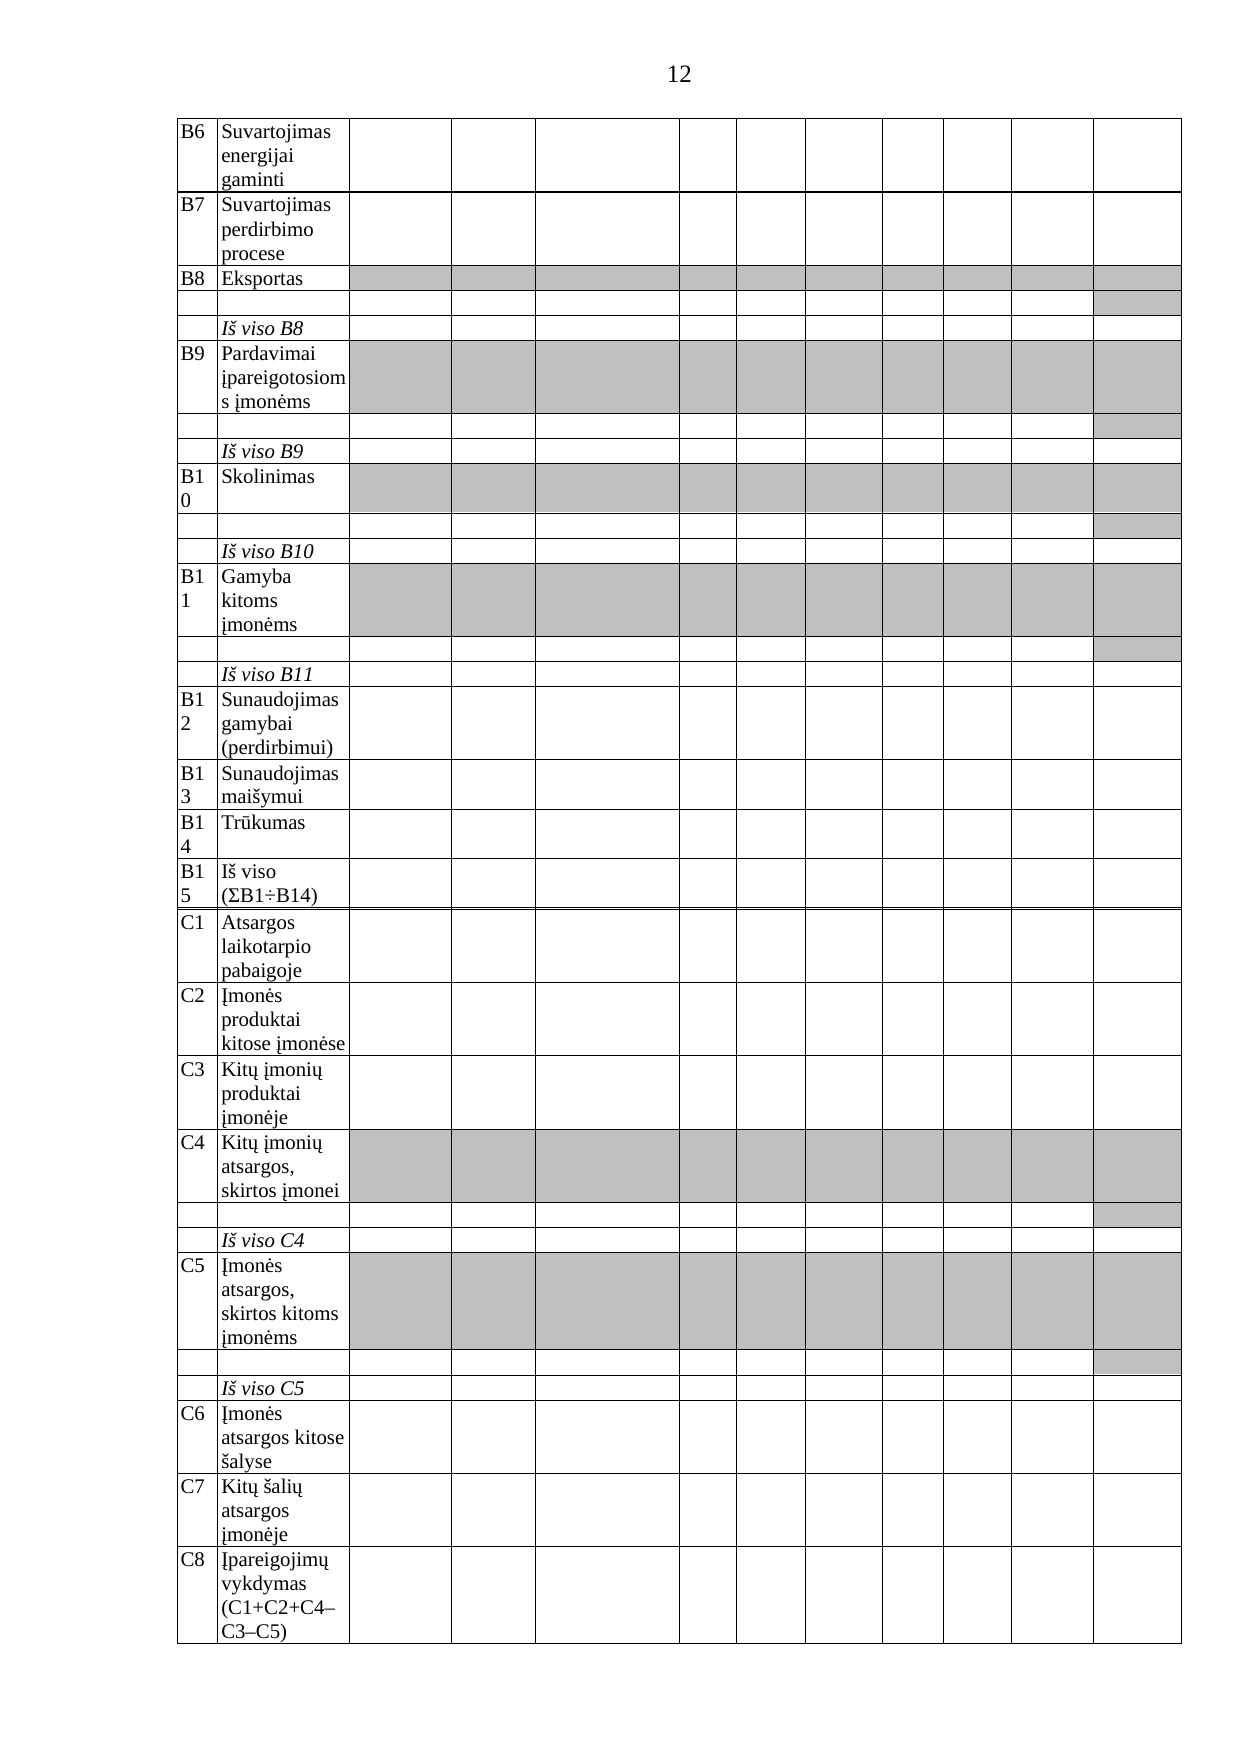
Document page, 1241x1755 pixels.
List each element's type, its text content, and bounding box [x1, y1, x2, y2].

table_cell [680, 1474, 736, 1546]
table_cell Trūkumas [218, 810, 349, 858]
table_cell [737, 316, 805, 340]
table_cell Suvartojimas perdirbimo procese [218, 193, 349, 264]
table_cell C8 [178, 1547, 217, 1643]
table_cell [178, 637, 217, 661]
table_cell [1094, 810, 1181, 858]
table_cell [680, 637, 736, 661]
table_cell [883, 1474, 943, 1546]
table_cell [1012, 1401, 1093, 1473]
table_cell [944, 414, 1011, 438]
table_cell Iš viso B10 [218, 539, 349, 563]
table_cell [1094, 464, 1181, 512]
table_cell [452, 760, 535, 808]
table_cell [737, 119, 805, 191]
table_cell [806, 193, 882, 264]
table_cell [536, 316, 679, 340]
table_cell [452, 341, 535, 413]
table_cell [178, 316, 217, 340]
table_cell [737, 341, 805, 413]
table_cell [806, 687, 882, 759]
table_cell [536, 810, 679, 858]
table_cell [536, 983, 679, 1055]
table_cell [1094, 1056, 1181, 1129]
table_cell [806, 1376, 882, 1399]
table_cell [452, 564, 535, 636]
table_cell [806, 1130, 882, 1202]
table_cell [1094, 539, 1181, 563]
table_cell [452, 662, 535, 686]
table_cell [883, 910, 943, 982]
table_cell [1012, 193, 1093, 264]
table_cell [536, 266, 679, 290]
table_cell [1094, 1401, 1181, 1473]
table_cell [536, 193, 679, 264]
table_cell [1012, 637, 1093, 661]
table_cell [1012, 1350, 1093, 1374]
table_cell [178, 414, 217, 438]
table_cell [680, 687, 736, 759]
table_cell [1094, 439, 1181, 463]
table_cell Įmonės atsargos, skirtos kitoms įmonėms [218, 1253, 349, 1349]
table_cell [883, 291, 943, 315]
table_cell [737, 810, 805, 858]
table_cell [536, 1203, 679, 1227]
table_cell [806, 341, 882, 413]
table_cell [737, 291, 805, 315]
table_cell [883, 1376, 943, 1399]
table_cell [350, 637, 451, 661]
table_cell [350, 1547, 451, 1643]
table_cell [680, 1376, 736, 1399]
table_cell [350, 983, 451, 1055]
table_cell [1094, 414, 1181, 438]
table_cell [883, 1203, 943, 1227]
table_cell [218, 1203, 349, 1227]
table_cell [350, 687, 451, 759]
table_cell [536, 859, 679, 907]
table_cell Iš viso C4 [218, 1228, 349, 1252]
table_cell [1012, 859, 1093, 907]
table_cell [452, 810, 535, 858]
table_cell [536, 414, 679, 438]
table_cell [883, 1350, 943, 1374]
table_cell [680, 266, 736, 290]
table_cell [737, 1253, 805, 1349]
table_cell Iš viso C5 [218, 1376, 349, 1399]
table_cell [1094, 687, 1181, 759]
table_cell [737, 1401, 805, 1473]
table_cell [944, 1474, 1011, 1546]
table_cell B13 [178, 760, 217, 808]
table_cell [1012, 810, 1093, 858]
table_cell [944, 1401, 1011, 1473]
table_cell [737, 414, 805, 438]
table_cell [806, 859, 882, 907]
table_cell [1012, 514, 1093, 538]
table_cell [1012, 1376, 1093, 1399]
table_cell [737, 983, 805, 1055]
table_cell [806, 1350, 882, 1374]
table_cell [350, 662, 451, 686]
table_cell [1094, 1253, 1181, 1349]
table_cell Įmonės atsargos kitose šalyse [218, 1401, 349, 1473]
table_cell [737, 760, 805, 808]
table_cell [536, 1547, 679, 1643]
table_cell [944, 119, 1011, 191]
table_cell [806, 439, 882, 463]
table_cell [1094, 1474, 1181, 1546]
table_cell [737, 662, 805, 686]
table_cell [1012, 687, 1093, 759]
table_cell [944, 1350, 1011, 1374]
table_cell [883, 983, 943, 1055]
table_cell [536, 119, 679, 191]
table_cell [218, 1350, 349, 1374]
table_cell [1012, 1203, 1093, 1227]
table_cell [452, 266, 535, 290]
table_cell [883, 760, 943, 808]
table_cell [350, 859, 451, 907]
table_cell [944, 859, 1011, 907]
table_cell [680, 1130, 736, 1202]
table_cell [680, 119, 736, 191]
table_cell [737, 464, 805, 512]
table_cell [944, 662, 1011, 686]
table_cell [806, 414, 882, 438]
table_cell [680, 662, 736, 686]
table_cell [1012, 119, 1093, 191]
table_cell [680, 564, 736, 636]
table_cell [737, 564, 805, 636]
table_cell [1094, 514, 1181, 538]
table_cell [806, 316, 882, 340]
table_cell C3 [178, 1056, 217, 1129]
table_cell [178, 539, 217, 563]
table_cell [536, 1474, 679, 1546]
table_cell [452, 291, 535, 315]
table_cell [1012, 341, 1093, 413]
table_cell [536, 439, 679, 463]
table_cell [883, 662, 943, 686]
table_cell [737, 637, 805, 661]
table_cell B7 [178, 193, 217, 264]
table_cell [536, 1056, 679, 1129]
table_cell [1012, 1056, 1093, 1129]
table_cell [806, 464, 882, 512]
table_cell [536, 539, 679, 563]
table_cell [536, 564, 679, 636]
table_cell [737, 1056, 805, 1129]
table_cell [218, 414, 349, 438]
table_cell [806, 1547, 882, 1643]
table_cell [680, 983, 736, 1055]
table_cell [806, 539, 882, 563]
table_cell [452, 464, 535, 512]
table_cell [1012, 1547, 1093, 1643]
table_cell [680, 193, 736, 264]
table_cell [1012, 1228, 1093, 1252]
table_cell [452, 514, 535, 538]
table_cell [680, 539, 736, 563]
table_cell [452, 1547, 535, 1643]
table_cell [350, 1474, 451, 1546]
table_cell [883, 316, 943, 340]
table_cell [452, 1350, 535, 1374]
table_cell B8 [178, 266, 217, 290]
table_cell [1094, 1350, 1181, 1374]
table_cell [944, 193, 1011, 264]
table_cell [944, 539, 1011, 563]
table_cell [1012, 414, 1093, 438]
table_cell [680, 1547, 736, 1643]
table_cell B9 [178, 341, 217, 413]
table_cell [737, 266, 805, 290]
table_cell [883, 1401, 943, 1473]
table_cell [680, 1401, 736, 1473]
table_cell Suvartojimas energijai gaminti [218, 119, 349, 191]
table_cell B15 [178, 859, 217, 907]
table_cell [944, 266, 1011, 290]
table_cell [944, 687, 1011, 759]
table_cell [883, 687, 943, 759]
table_cell [1012, 464, 1093, 512]
table_cell [944, 983, 1011, 1055]
table_cell [1094, 1203, 1181, 1227]
table_cell Iš viso B9 [218, 439, 349, 463]
table_cell [452, 439, 535, 463]
table_cell [1012, 266, 1093, 290]
table_cell [350, 193, 451, 264]
table_cell [680, 514, 736, 538]
table_cell [536, 910, 679, 982]
table_cell [944, 1253, 1011, 1349]
table_cell [452, 1130, 535, 1202]
table_cell [178, 1228, 217, 1252]
table_cell [1094, 1130, 1181, 1202]
table_cell [1012, 539, 1093, 563]
table_cell Įmonės produktai kitose įmonėse [218, 983, 349, 1055]
table_cell [944, 1547, 1011, 1643]
table_cell [680, 859, 736, 907]
table_cell [944, 1130, 1011, 1202]
table_cell [536, 662, 679, 686]
table_cell [944, 291, 1011, 315]
table_cell C4 [178, 1130, 217, 1202]
table_cell [1094, 341, 1181, 413]
table_cell [452, 539, 535, 563]
table_cell C5 [178, 1253, 217, 1349]
table_cell [944, 1228, 1011, 1252]
table_cell [1094, 1376, 1181, 1399]
table_cell [1094, 291, 1181, 315]
table_cell Skolinimas [218, 464, 349, 512]
table_cell [452, 1474, 535, 1546]
table_cell [452, 1401, 535, 1473]
table_cell [350, 564, 451, 636]
table_cell [452, 859, 535, 907]
table_cell [680, 760, 736, 808]
table_cell [350, 1130, 451, 1202]
table_cell [350, 119, 451, 191]
table_cell [350, 1228, 451, 1252]
table_cell B6 [178, 119, 217, 191]
table_cell [806, 637, 882, 661]
table_cell [883, 1547, 943, 1643]
table_cell [536, 1228, 679, 1252]
table_cell [536, 1376, 679, 1399]
table_cell [806, 662, 882, 686]
table_cell [883, 414, 943, 438]
table_cell [806, 910, 882, 982]
table_cell [1012, 1253, 1093, 1349]
table_cell [350, 1203, 451, 1227]
table_cell Iš viso B8 [218, 316, 349, 340]
table_cell [806, 810, 882, 858]
table_cell [536, 464, 679, 512]
table_cell [806, 119, 882, 191]
table_cell [883, 1130, 943, 1202]
table_cell [350, 810, 451, 858]
table_cell [737, 1547, 805, 1643]
table_cell [944, 439, 1011, 463]
table_cell [944, 341, 1011, 413]
table_cell [680, 1253, 736, 1349]
table_cell [737, 439, 805, 463]
table_cell [452, 1253, 535, 1349]
table_cell [350, 266, 451, 290]
table_cell [806, 291, 882, 315]
table_cell [944, 637, 1011, 661]
table_cell [1012, 760, 1093, 808]
table_cell [178, 1376, 217, 1399]
table_cell [1094, 662, 1181, 686]
table_cell [452, 1203, 535, 1227]
table_cell [1094, 637, 1181, 661]
table_cell [452, 119, 535, 191]
table_cell [883, 1253, 943, 1349]
table_cell [452, 687, 535, 759]
table_cell [536, 760, 679, 808]
table_cell [944, 464, 1011, 512]
table_cell [680, 1350, 736, 1374]
table_cell [944, 514, 1011, 538]
table_cell [452, 637, 535, 661]
table_cell C2 [178, 983, 217, 1055]
table_cell [350, 1350, 451, 1374]
table_cell [737, 539, 805, 563]
table_cell [883, 514, 943, 538]
table_cell [737, 1474, 805, 1546]
table_cell [680, 810, 736, 858]
table_cell [680, 1203, 736, 1227]
table_cell [737, 193, 805, 264]
table_cell [883, 119, 943, 191]
table_cell Pardavimai įpareigotosioms įmonėms [218, 341, 349, 413]
table_cell [1012, 662, 1093, 686]
table_cell [883, 266, 943, 290]
table_cell [350, 414, 451, 438]
table_cell [737, 1203, 805, 1227]
table_cell [350, 291, 451, 315]
table_cell [680, 316, 736, 340]
table_cell [350, 1376, 451, 1399]
table_cell [680, 910, 736, 982]
table_cell [883, 464, 943, 512]
table_cell [536, 687, 679, 759]
table_cell [350, 316, 451, 340]
table_cell C6 [178, 1401, 217, 1473]
table_cell [218, 637, 349, 661]
table_cell [218, 291, 349, 315]
table_cell [806, 1474, 882, 1546]
table_cell [536, 514, 679, 538]
table_cell Kitų šalių atsargos įmonėje [218, 1474, 349, 1546]
table_cell [883, 193, 943, 264]
table_cell [452, 1376, 535, 1399]
table_cell [806, 1253, 882, 1349]
table_cell [944, 760, 1011, 808]
table_cell [350, 1401, 451, 1473]
table_cell [680, 1056, 736, 1129]
table_cell [806, 514, 882, 538]
table_cell [883, 539, 943, 563]
table_cell Sunaudojimas gamybai (perdirbimui) [218, 687, 349, 759]
table_cell [1012, 983, 1093, 1055]
table_cell [806, 1203, 882, 1227]
table_cell B11 [178, 564, 217, 636]
table_cell [350, 341, 451, 413]
table_cell [944, 1203, 1011, 1227]
table_cell [680, 439, 736, 463]
table_cell Atsargos laikotarpio pabaigoje [218, 910, 349, 982]
table_cell [1094, 564, 1181, 636]
table_cell B14 [178, 810, 217, 858]
table_cell [178, 1203, 217, 1227]
table_cell [1094, 910, 1181, 982]
table_cell [1094, 266, 1181, 290]
table_cell [883, 1056, 943, 1129]
table_cell [737, 1130, 805, 1202]
table_cell [1012, 316, 1093, 340]
table_cell [1094, 316, 1181, 340]
table_cell [806, 760, 882, 808]
table_cell [536, 637, 679, 661]
table_cell [1012, 291, 1093, 315]
table_cell [178, 291, 217, 315]
table_cell [944, 564, 1011, 636]
table_cell C7 [178, 1474, 217, 1546]
table_cell [452, 193, 535, 264]
table_cell [944, 810, 1011, 858]
table_cell [944, 910, 1011, 982]
table_cell [1012, 1474, 1093, 1546]
table_cell [350, 464, 451, 512]
table_cell [536, 1130, 679, 1202]
table_cell Iš viso (ΣB1÷B14) [218, 859, 349, 907]
table_cell [883, 1228, 943, 1252]
table_cell [806, 266, 882, 290]
table_cell [737, 514, 805, 538]
table_cell [806, 1056, 882, 1129]
table_cell [806, 564, 882, 636]
table_cell [178, 662, 217, 686]
table_cell [350, 539, 451, 563]
table_cell [350, 910, 451, 982]
table_cell [536, 341, 679, 413]
table_cell [452, 910, 535, 982]
table_cell [883, 341, 943, 413]
table_cell C1 [178, 910, 217, 982]
table_cell [536, 1401, 679, 1473]
table_cell [350, 514, 451, 538]
table_cell [178, 439, 217, 463]
table_cell Kitų įmonių atsargos, skirtos įmonei [218, 1130, 349, 1202]
table_cell Sunaudojimas maišymui [218, 760, 349, 808]
table_cell [1012, 1130, 1093, 1202]
table_cell [350, 1056, 451, 1129]
table_cell [1094, 119, 1181, 191]
table_cell [1012, 910, 1093, 982]
table_cell B10 [178, 464, 217, 512]
table_cell [178, 1350, 217, 1374]
table_cell [1012, 439, 1093, 463]
table_cell Įpareigojimų vykdymas (C1+C2+C4–C3–C5) [218, 1547, 349, 1643]
table_cell [680, 341, 736, 413]
table_cell B12 [178, 687, 217, 759]
table_cell [1012, 564, 1093, 636]
table_cell [178, 514, 217, 538]
table_cell [944, 1376, 1011, 1399]
table_cell Eksportas [218, 266, 349, 290]
table_cell [737, 1350, 805, 1374]
table_cell [737, 1376, 805, 1399]
table_cell [737, 687, 805, 759]
table_cell Iš viso B11 [218, 662, 349, 686]
table_cell [1094, 1547, 1181, 1643]
table_cell [452, 316, 535, 340]
table_cell [536, 1253, 679, 1349]
table_cell [350, 439, 451, 463]
table_cell [680, 1228, 736, 1252]
table_cell [883, 439, 943, 463]
table_cell Gamyba kitoms įmonėms [218, 564, 349, 636]
table_cell [883, 810, 943, 858]
table_cell [680, 291, 736, 315]
table_cell [1094, 859, 1181, 907]
table_cell [883, 637, 943, 661]
table_cell [883, 859, 943, 907]
table_cell [350, 1253, 451, 1349]
table_cell [944, 1056, 1011, 1129]
table_cell [737, 859, 805, 907]
table_cell [452, 983, 535, 1055]
table_cell [806, 983, 882, 1055]
table_cell [806, 1401, 882, 1473]
table_cell [1094, 1228, 1181, 1252]
table_cell [1094, 983, 1181, 1055]
table_cell [944, 316, 1011, 340]
table_cell [737, 1228, 805, 1252]
table_cell [452, 1056, 535, 1129]
table_cell [218, 514, 349, 538]
table_cell [350, 760, 451, 808]
table_cell [806, 1228, 882, 1252]
table_cell [536, 1350, 679, 1374]
table_cell [1094, 193, 1181, 264]
table_cell [737, 910, 805, 982]
table_cell [680, 464, 736, 512]
table_cell [883, 564, 943, 636]
table_cell [452, 1228, 535, 1252]
table_cell [1094, 760, 1181, 808]
table_cell [452, 414, 535, 438]
table_cell [680, 414, 736, 438]
table_cell [536, 291, 679, 315]
table_cell Kitų įmonių produktai įmonėje [218, 1056, 349, 1129]
